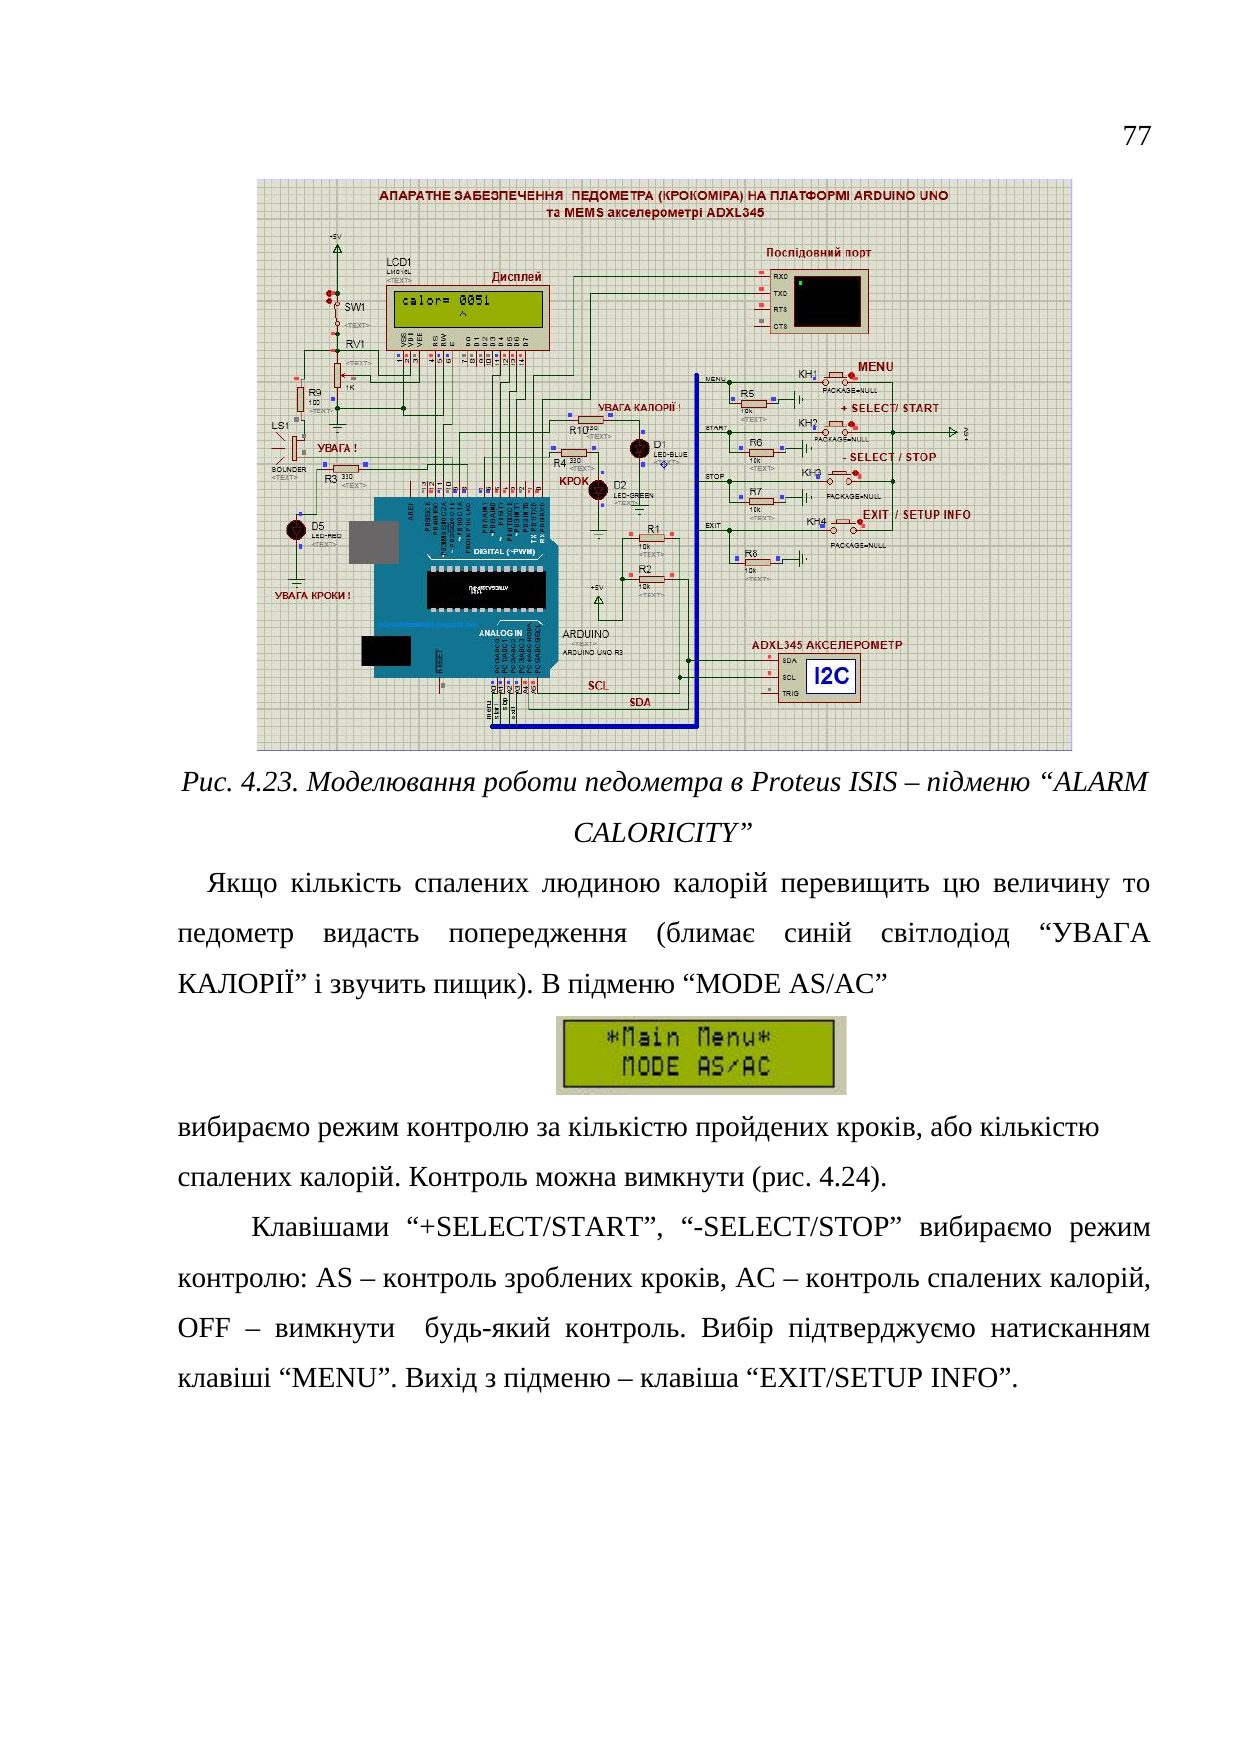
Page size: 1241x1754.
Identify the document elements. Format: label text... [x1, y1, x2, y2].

text Рис. 4.23. Моделювання роботи педометра в Proteus ISIS – підменю “ALARM CALORICITY” [177, 764, 1152, 848]
list Якщо кількість спалених людиною калорій перевищить цю величину то педометр видасть попередження (блимає синій світлодіод “УВАГА КАЛОРІЇ” і звучить пищик). В підменю “MODE AS/AC” [177, 865, 1152, 999]
text Клавішами “+SELECT/START”, “-SELECT/STOP” вибираємо режим контролю: AS – контроль зроблених кроків, AC – контроль спалених калорій, OFF – вимкнути будь-який контроль. Вибір підтверджуємо натисканням клавіші “MENU”. Вихід з підменю – клавіша “EXIT/SETUP INFO”. [177, 1209, 1152, 1394]
picture [256, 179, 1073, 751]
picture [556, 1016, 847, 1095]
text вибираємо режим контролю за кількістю пройдених кроків, або кількістю спалених калорій. Контроль можна вимкнути (рис. 4.24). [177, 1109, 1152, 1193]
